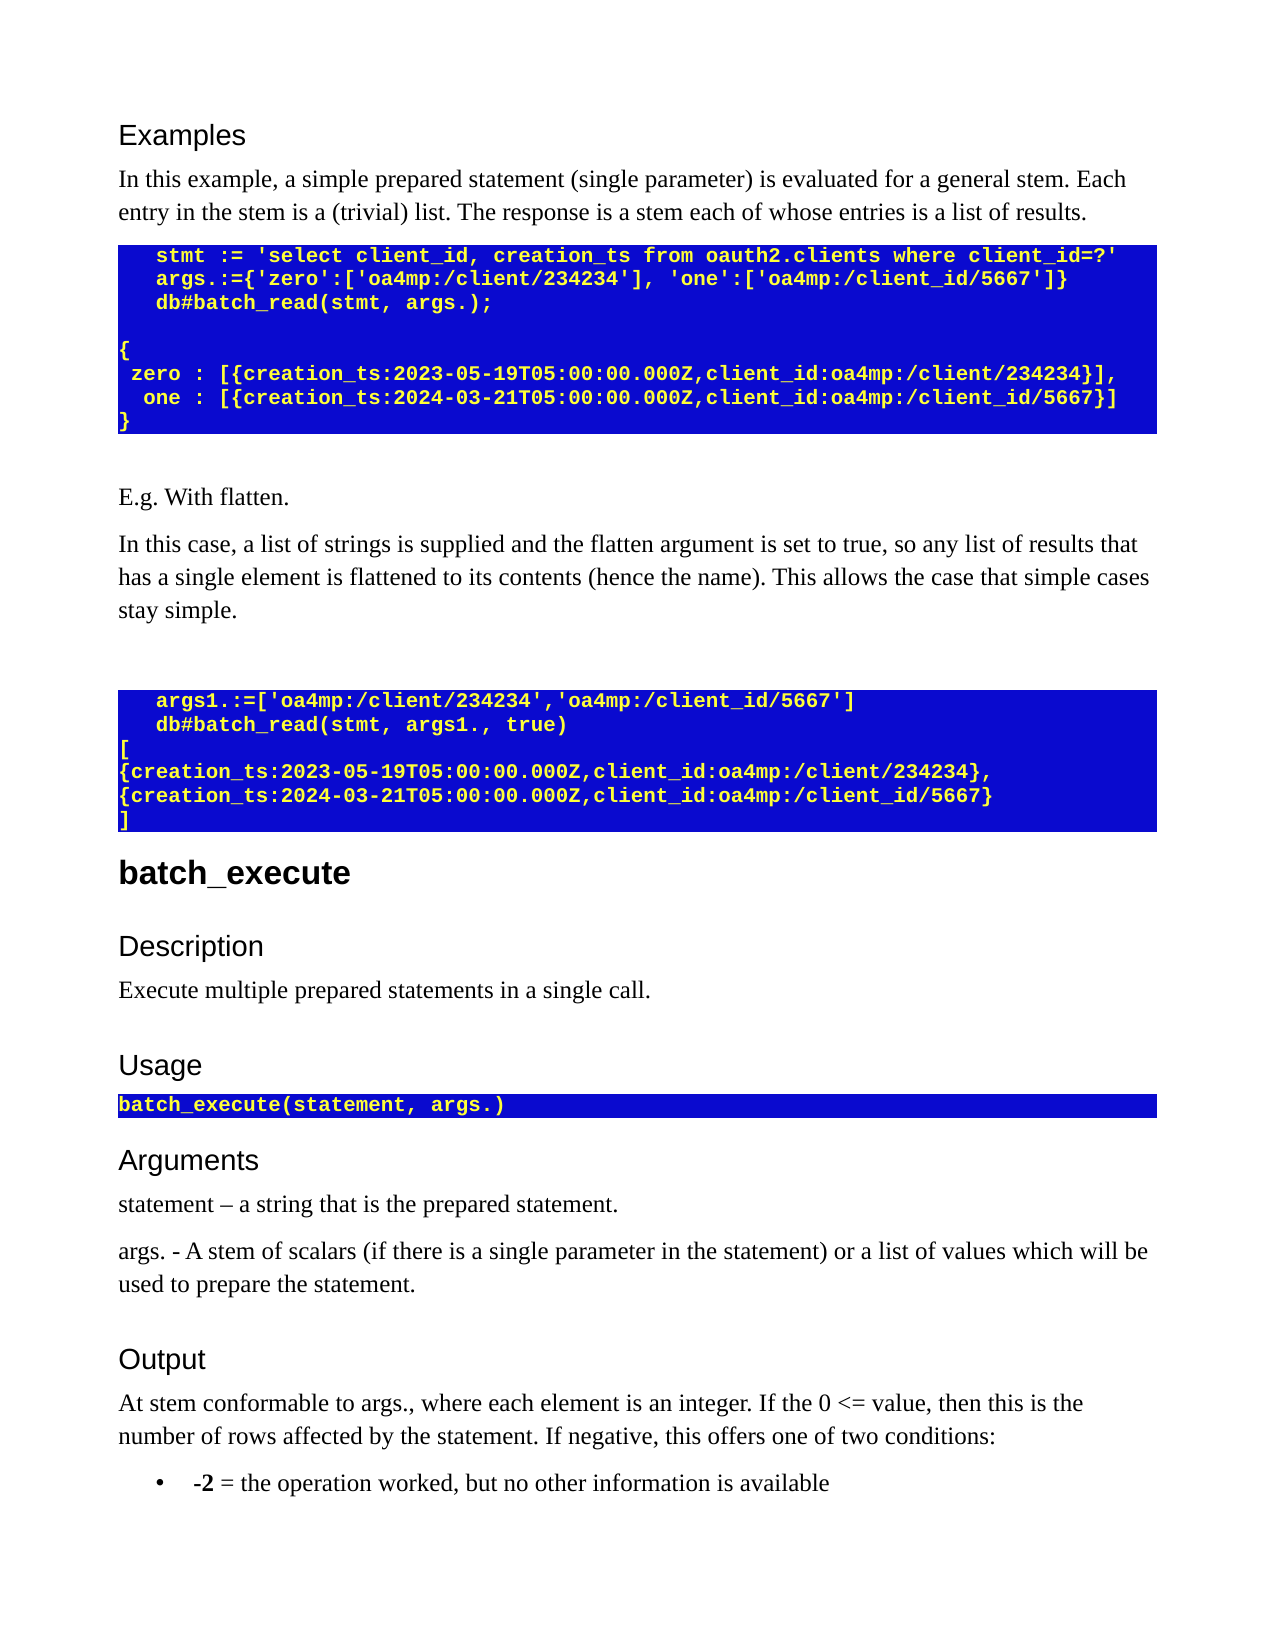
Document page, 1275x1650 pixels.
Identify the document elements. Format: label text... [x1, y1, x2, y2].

subtitle Examples [118, 118, 1157, 152]
subtitle Arguments [118, 1143, 1157, 1176]
text args. - A stem of scalars (if there is a single parameter in the statement) or a list of values which will be used to prepare the statement. [118, 1236, 1157, 1298]
text { [118, 339, 1157, 363]
text batch_execute(statement, args.) [118, 1094, 1157, 1118]
text stmt := 'select client_id, creation_ts from oauth2.clients where client_id=?' [118, 245, 1157, 268]
text E.g. With flatten. [118, 482, 1157, 510]
text ] [118, 809, 1157, 832]
text db#batch_read(stmt, args.); [118, 292, 1157, 316]
text } [118, 410, 1157, 434]
text args.:={'zero':['oa4mp:/client/234234'], 'one':['oa4mp:/client_id/5667']} [118, 268, 1157, 292]
text Execute multiple prepared statements in a single call. [118, 975, 1157, 1004]
text one : [{creation_ts:2024-03-21T05:00:00.000Z,client_id:oa4mp:/client_id/5667}] [118, 387, 1157, 410]
text In this case, a list of strings is supplied and the flatten argument is set to true, so any list of results that has a single element is flattened to its contents (hence the name). This allows the case that simple cases stay simple. [118, 529, 1157, 624]
subtitle batch_execute [118, 853, 1157, 892]
subtitle Output [118, 1342, 1157, 1375]
text {creation_ts:2024-03-21T05:00:00.000Z,client_id:oa4mp:/client_id/5667} [118, 785, 1157, 809]
text [ [118, 738, 1157, 761]
text db#batch_read(stmt, args1., true) [118, 714, 1157, 738]
text At stem conformable to args., where each element is an integer. If the 0 <= value, then this is the number of rows affected by the statement. If negative, this offers one of two conditions: [118, 1388, 1157, 1450]
subtitle Description [118, 929, 1157, 963]
text statement – a string that is the prepared statement. [118, 1189, 1157, 1217]
text In this example, a simple prepared statement (single parameter) is evaluated for a general stem. Each entry in the stem is a (trivial) list. The response is a stem each of whose entries is a list of results. [118, 164, 1157, 226]
text {creation_ts:2023-05-19T05:00:00.000Z,client_id:oa4mp:/client/234234}, [118, 761, 1157, 785]
text args1.:=['oa4mp:/client/234234','oa4mp:/client_id/5667'] [118, 690, 1157, 714]
subtitle Usage [118, 1048, 1157, 1081]
list -2 = the operation worked, but no other information is available [156, 1468, 1157, 1497]
text zero : [{creation_ts:2023-05-19T05:00:00.000Z,client_id:oa4mp:/client/234234}], [118, 363, 1157, 387]
